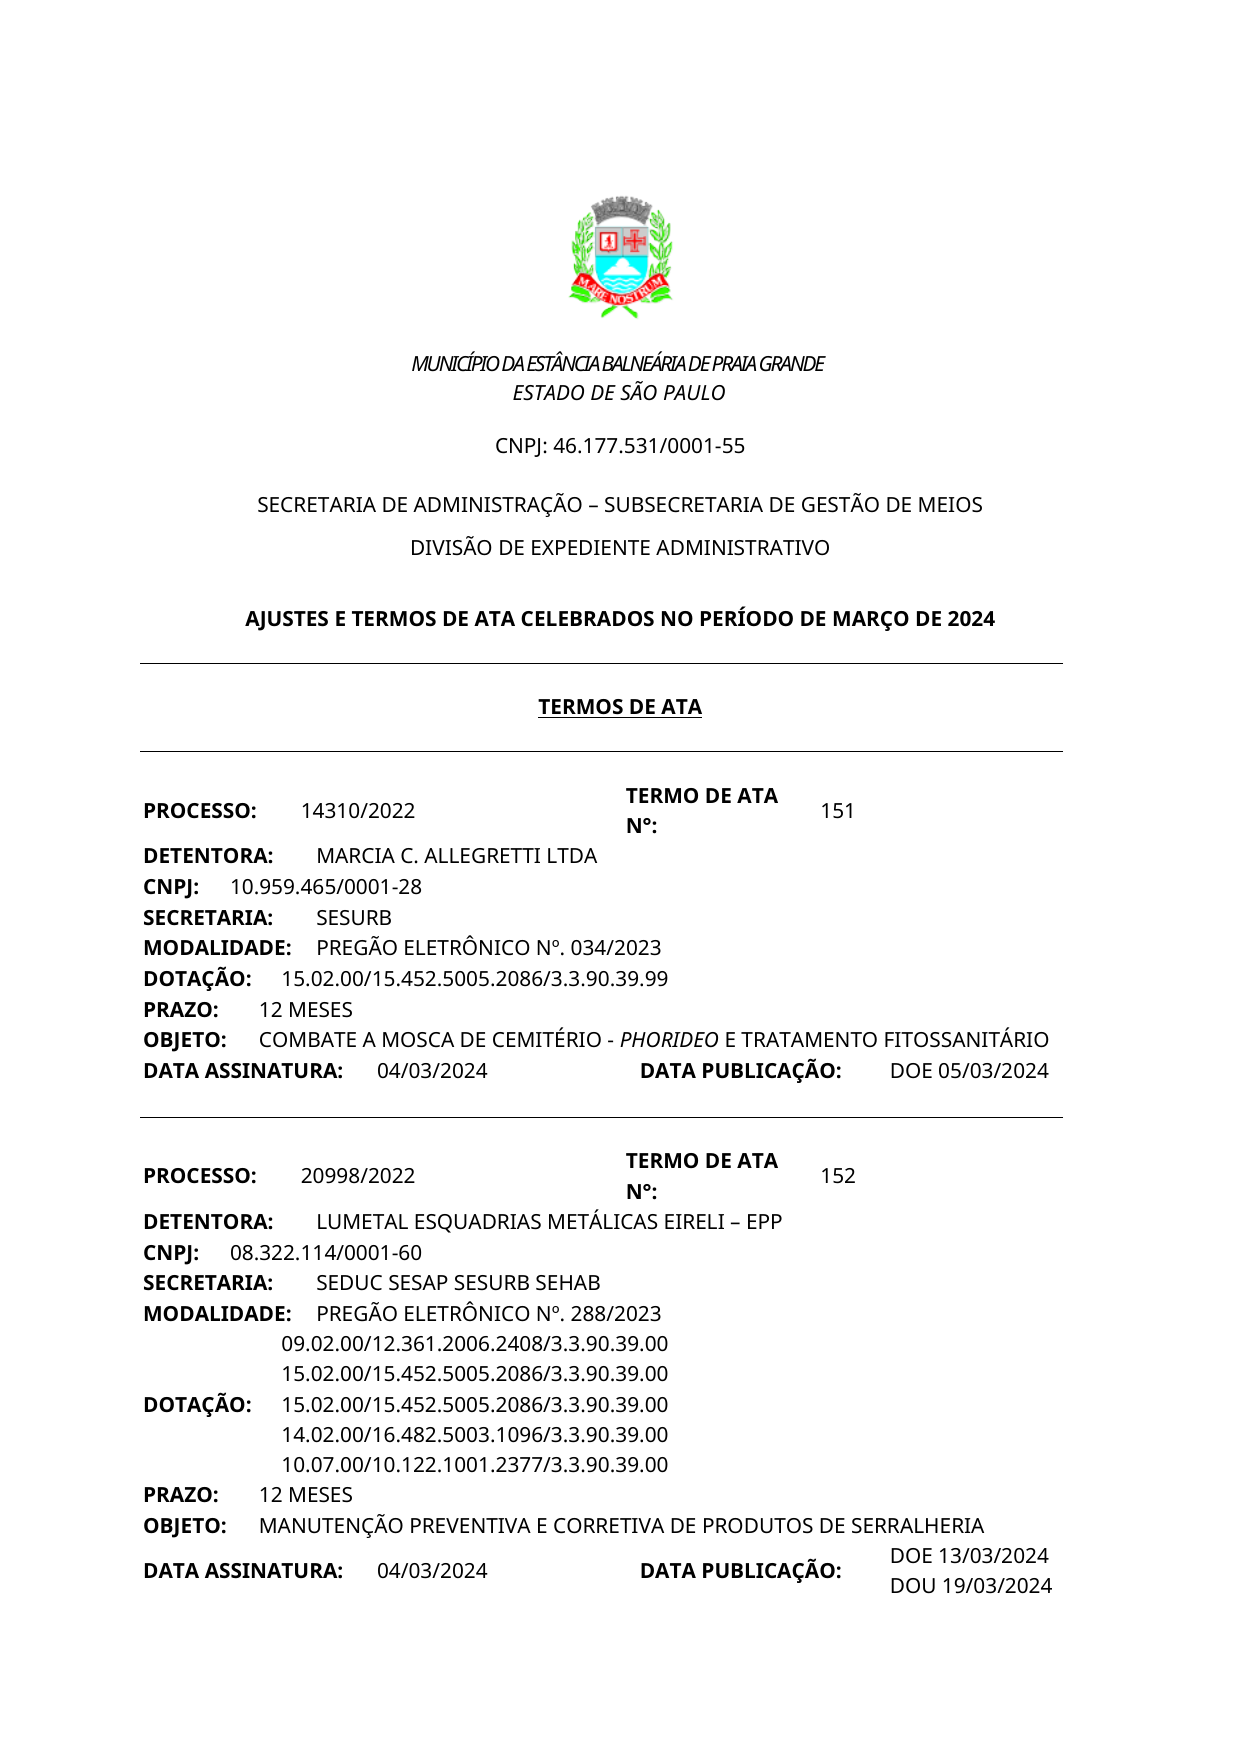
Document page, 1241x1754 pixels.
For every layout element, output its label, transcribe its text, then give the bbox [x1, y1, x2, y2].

table_cell DATA PUBLICAÇÃO: [632, 1541, 882, 1601]
text TERMOS DE ATA [177, 692, 1063, 721]
table_header PROCESSO: [136, 1147, 293, 1207]
table_header TERMO DE ATA N°: [618, 781, 813, 841]
table_cell PRAZO: [136, 995, 251, 1025]
table_header 14310/2022 [293, 781, 618, 841]
table_cell 12 meses [251, 1480, 1104, 1510]
table_cell DATA ASSINATURA: [136, 1056, 369, 1087]
table_cell MODALIDADE: [136, 933, 309, 964]
table_header 152 [813, 1147, 1104, 1207]
table_cell 12 MESES [251, 995, 1104, 1025]
table_cell DATA ASSINATURA: [136, 1541, 369, 1601]
subtitle DIVISÃO DE EXPEDIENTE ADMINISTRATIVO [177, 533, 1063, 561]
table_header TERMO DE ATA N°: [618, 1147, 813, 1207]
table_cell CNPJ: [136, 1237, 222, 1268]
table_cell COMBATE A MOSCA DE CEMITÉRIO - PHORIDEO E TRATAMENTO FITOSSANITÁRIO [251, 1025, 1104, 1056]
table_cell 08.322.114/0001-60 [223, 1237, 1104, 1268]
table_cell DOTAÇÃO: [136, 964, 274, 994]
table_cell doe 13/03/2024 dou 19/03/2024 [882, 1541, 1104, 1601]
table_cell PREGÃO ELETRÔNICO Nº. 288/2023 [309, 1299, 1104, 1329]
table_cell MANUTENÇÃO PREVENTIVA E CORRETIVA DE PRODUTOS DE SERRALHERIA [251, 1510, 1104, 1541]
text MUNICÍPIO DA ESTÂNCIA BALNEÁRIA DE PRAIA GRANDE [177, 349, 1063, 378]
table_cell MARCIA C. ALLEGRETTI LTDA [309, 841, 1104, 872]
table_cell DOE 05/03/2024 [882, 1056, 1104, 1087]
table_cell DETENTORA: [136, 1207, 309, 1237]
table_cell 09.02.00/12.361.2006.2408/3.3.90.39.00 15.02.00/15.452.5005.2086/3.3.90.39.00 15.02.00/15.452.5005.2086/3.3.90.39.00 14.02.00/16.482.5003.1096/3.3.90.39.00 10.07.00/10.122.1001.2377/3.3.90.39.00 [274, 1330, 1104, 1480]
table_cell DATA PUBLICAÇÃO: [632, 1056, 882, 1087]
table_cell seduc sesap sesurb sehab [309, 1268, 1104, 1299]
table_header 20998/2022 [293, 1147, 618, 1207]
subtitle SECRETARIA DE ADMINISTRAÇÃO – SUBSECRETARIA DE GESTÃO DE MEIOS [177, 490, 1063, 519]
table_cell CNPJ: [136, 872, 222, 902]
text ESTADO DE SÃO PAULO [177, 378, 1063, 406]
table_cell 04/03/2024 [370, 1056, 632, 1087]
table_header PROCESSO: [136, 781, 293, 841]
text AJUSTES E TERMOS DE ATA CELEBRADOS NO PERÍODO DE MARÇO DE 2024 [177, 604, 1063, 632]
subtitle CNPJ: 46.177.531/0001-55 [177, 431, 1063, 459]
table_cell 15.02.00/15.452.5005.2086/3.3.90.39.99 [274, 964, 1104, 994]
table_cell MODALIDADE: [136, 1299, 309, 1329]
table_cell SESURB [309, 902, 1104, 933]
table_cell PRAZO: [136, 1480, 251, 1510]
table_cell DETENTORA: [136, 841, 309, 872]
table_cell SECRETARIA: [136, 1268, 309, 1299]
table_cell 10.959.465/0001-28 [223, 872, 1104, 902]
table_header 151 [813, 781, 1104, 841]
table_cell 04/03/2024 [370, 1541, 632, 1601]
table_cell DOTAÇÃO: [136, 1330, 274, 1480]
table_cell PREGÃO ELETRÔNICO Nº. 034/2023 [309, 933, 1104, 964]
table_cell OBJETO: [136, 1025, 251, 1056]
table_cell OBJETO: [136, 1510, 251, 1541]
table_cell SECRETARIA: [136, 902, 309, 933]
table_cell LUMETAL ESQUADRIAS METÁLICAS EIRELI – EPP [309, 1207, 1104, 1237]
